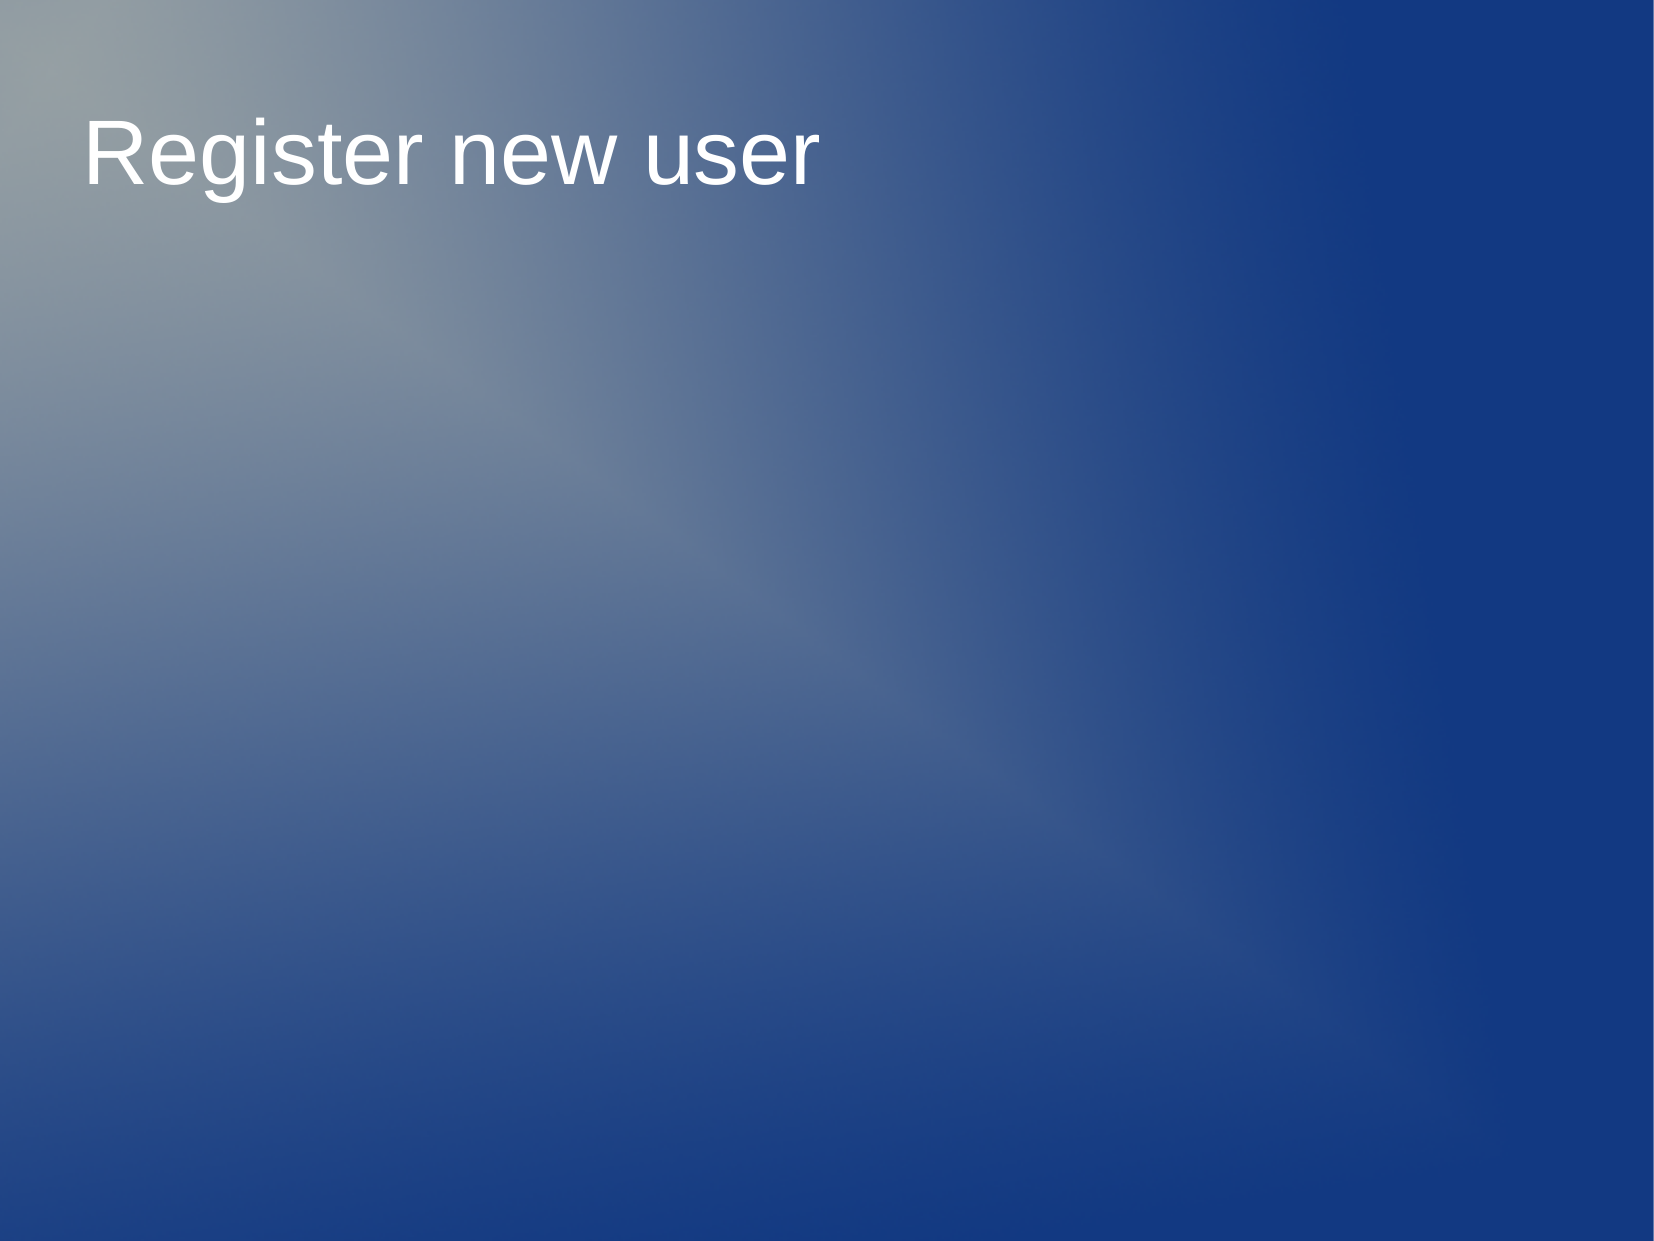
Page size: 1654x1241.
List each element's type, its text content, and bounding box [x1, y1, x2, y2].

picture [0, 0, 1654, 1241]
title Register new user [82, 49, 1571, 257]
